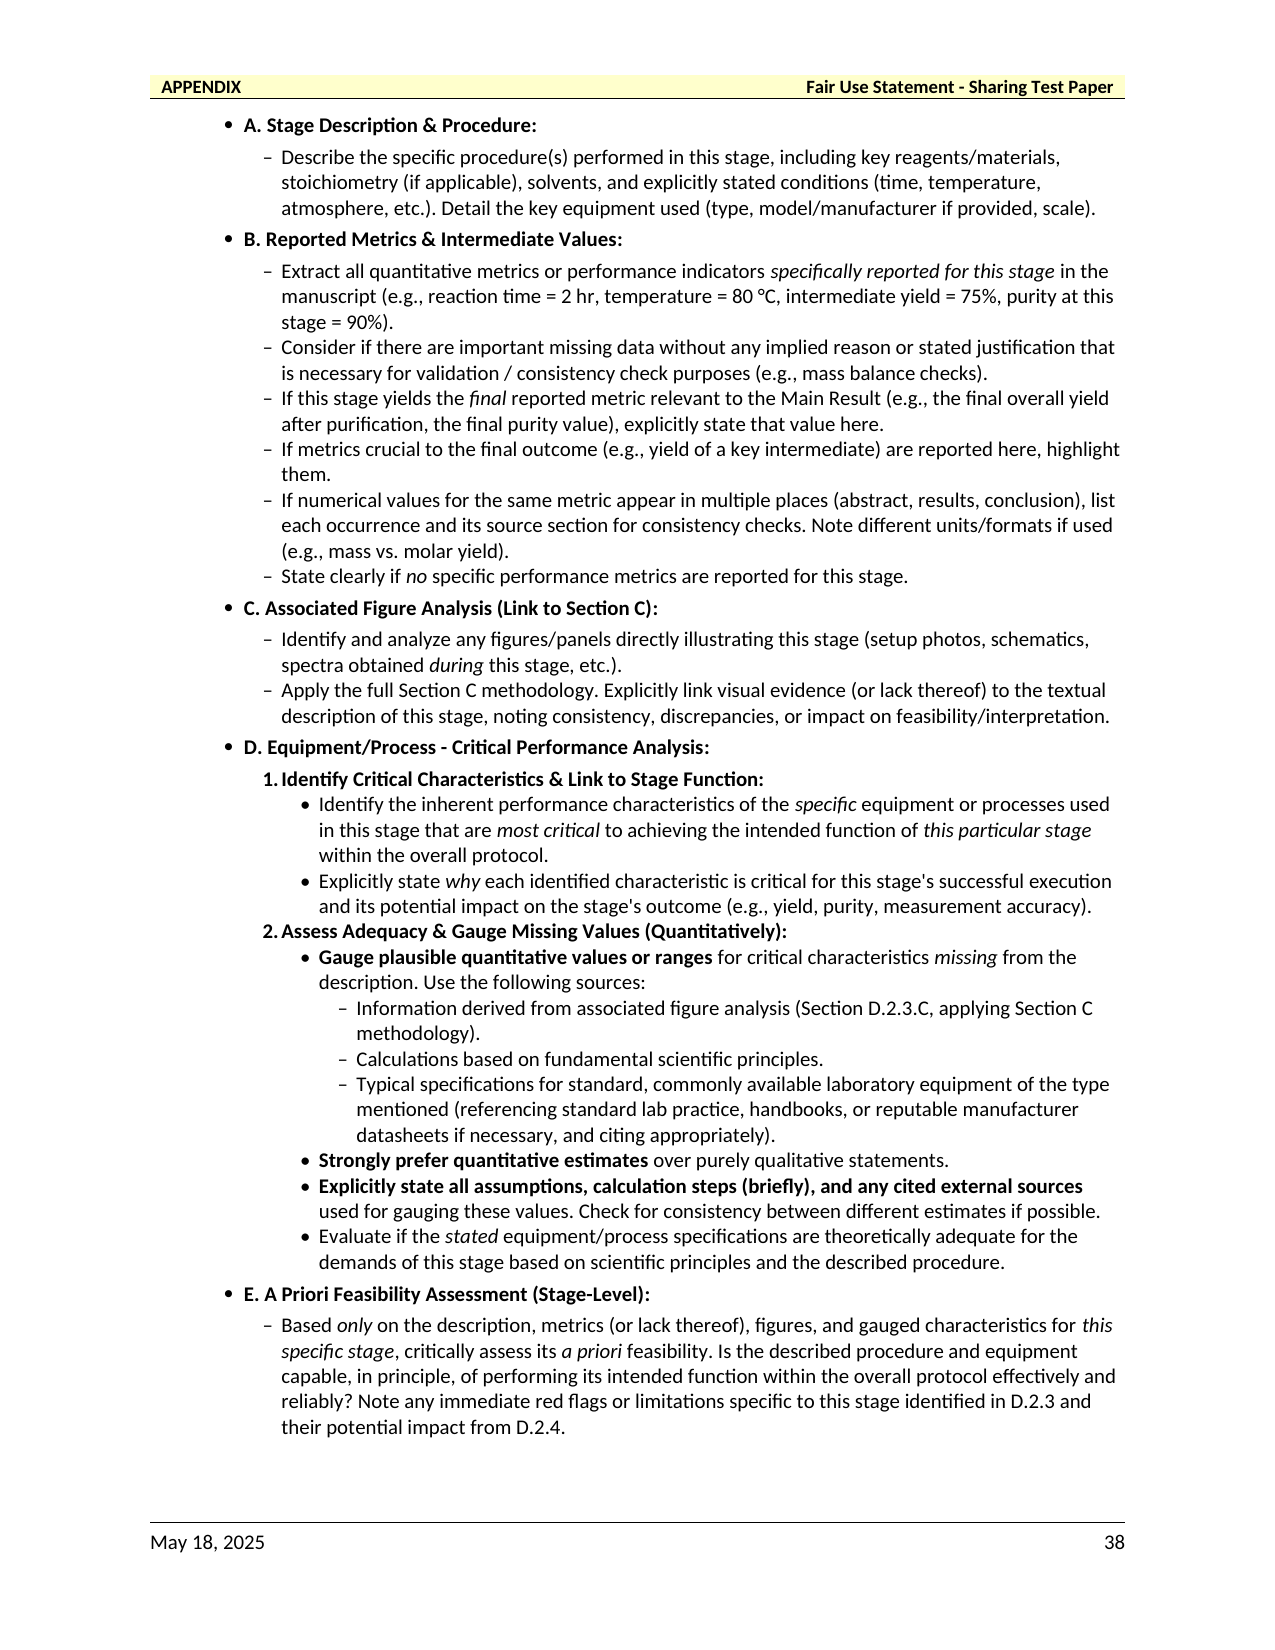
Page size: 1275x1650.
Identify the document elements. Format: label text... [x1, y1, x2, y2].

list Explicitly state all assumptions, calculation steps (briefly), and any cited external sources used for gauging these values. Check for consistency between different estimates if possible. [300, 1173, 1125, 1224]
list Apply the full Section C methodology. Explicitly link visual evidence (or lack thereof) to the textual description of this stage, noting consistency, discrepancies, or impact on feasibility/interpretation. [262, 677, 1125, 728]
list If this stage yields the final reported metric relevant to the Main Result (e.g., the final overall yield after purification, the final purity value), explicitly state that value here. [262, 385, 1125, 436]
list Based only on the description, metrics (or lack thereof), figures, and gauged characteristics for this specific stage, critically assess its a priori feasibility. Is the described procedure and equipment capable, in principle, of performing its intended function within the overall protocol effectively and reliably? Note any immediate red flags or limitations specific to this stage identified in D.2.3 and their potential impact from D.2.4. [262, 1312, 1125, 1439]
list Information derived from associated figure analysis (Section D.2.3.C, applying Section C methodology). [337, 995, 1125, 1046]
list Calculations based on fundamental scientific principles. [337, 1046, 1125, 1071]
subtitle A. Stage Description & Procedure: [225, 112, 1125, 138]
list Strongly prefer quantitative estimates over purely qualitative statements. [300, 1147, 1125, 1173]
list If metrics crucial to the final outcome (e.g., yield of a key intermediate) are reported here, highlight them. [262, 436, 1125, 487]
list Extract all quantitative metrics or performance indicators specifically reported for this stage in the manuscript (e.g., reaction time = 2 hr, temperature = 80 °C, intermediate yield = 75%, purity at this stage = 90%). [262, 258, 1125, 334]
list If numerical values for the same metric appear in multiple places (abstract, results, conclusion), list each occurrence and its source section for consistency checks. Note different units/formats if used (e.g., mass vs. molar yield). [262, 487, 1125, 563]
subtitle B. Reported Metrics & Intermediate Values: [225, 227, 1125, 252]
list Identify and analyze any figures/panels directly illustrating this stage (setup photos, schematics, spectra obtained during this stage, etc.). [262, 627, 1125, 677]
subtitle C. Associated Figure Analysis (Link to Section C): [225, 595, 1125, 620]
subtitle D. Equipment/Process - Critical Performance Analysis: [225, 734, 1125, 760]
list Consider if there are important missing data without any implied reason or stated justification that is necessary for validation / consistency check purposes (e.g., mass balance checks). [262, 334, 1125, 385]
list Describe the specific procedure(s) performed in this stage, including key reagents/materials, stoichiometry (if applicable), solvents, and explicitly stated conditions (time, temperature, atmosphere, etc.). Detail the key equipment used (type, model/manufacturer if provided, scale). [262, 144, 1125, 220]
list Assess Adequacy & Gauge Missing Values (Quantitatively): [262, 919, 1125, 944]
list Explicitly state why each identified characteristic is critical for this stage's successful execution and its potential impact on the stage's outcome (e.g., yield, purity, measurement accuracy). [300, 868, 1125, 919]
subtitle E. A Priori Feasibility Assessment (Stage-Level): [225, 1281, 1125, 1306]
list State clearly if no specific performance metrics are reported for this stage. [262, 563, 1125, 589]
list Identify the inherent performance characteristics of the specific equipment or processes used in this stage that are most critical to achieving the intended function of this particular stage within the overall protocol. [300, 792, 1125, 868]
list Gauge plausible quantitative values or ranges for critical characteristics missing from the description. Use the following sources: [300, 944, 1125, 995]
list Identify Critical Characteristics & Link to Stage Function: [262, 766, 1125, 792]
list Typical specifications for standard, commonly available laboratory equipment of the type mentioned (referencing standard lab practice, handbooks, or reputable manufacturer datasheets if necessary, and citing appropriately). [337, 1071, 1125, 1147]
list Evaluate if the stated equipment/process specifications are theoretically adequate for the demands of this stage based on scientific principles and the described procedure. [300, 1224, 1125, 1274]
